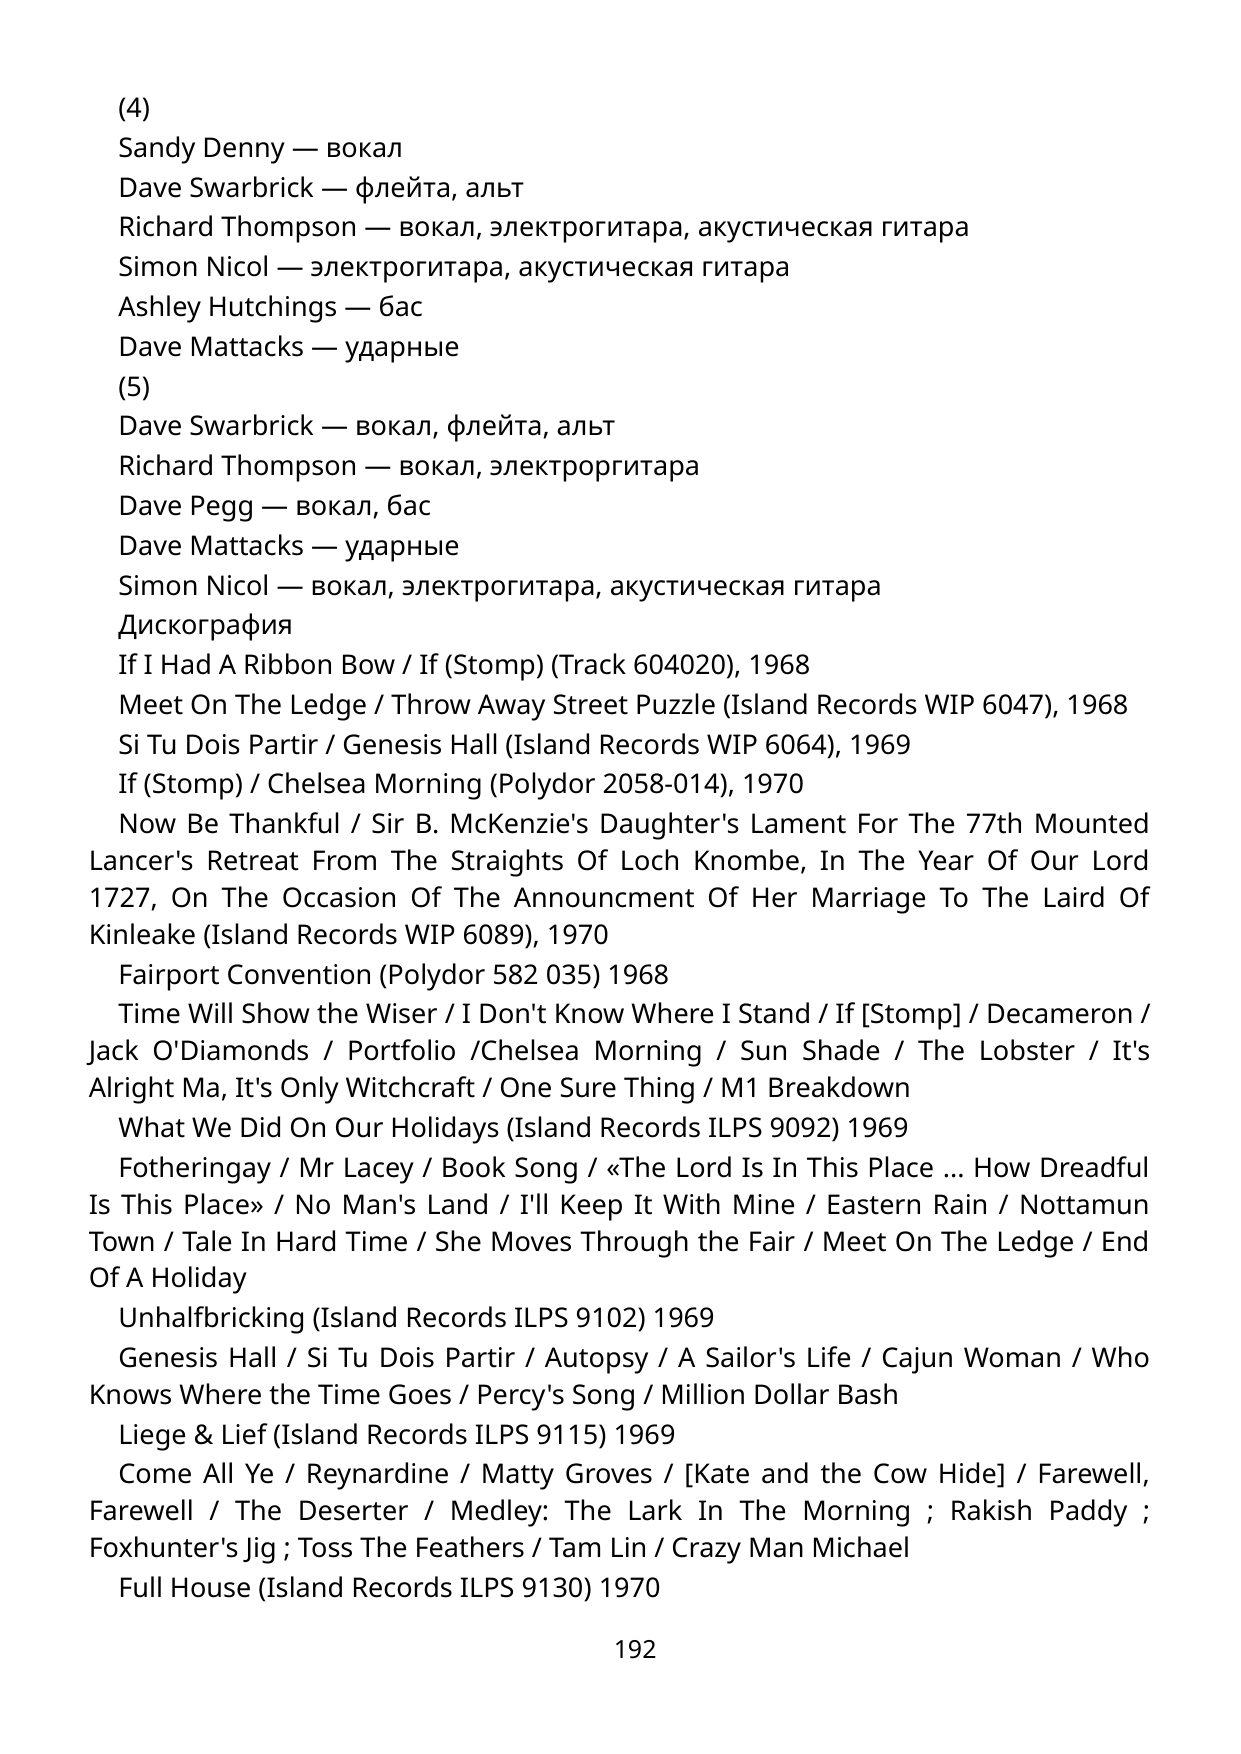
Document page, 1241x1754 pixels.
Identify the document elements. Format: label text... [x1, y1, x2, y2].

text Now Be Thankful / Sir B. McKenzie's Daughter's Lament For The 77th Mounted Lancer's Retreat From The Straights Of Loch Knombe, In The Year Of Our Lord 1727, On The Occasion Of The Announcment Of Her Marriage To The Laird Of Kinleake (Island Records WIP 6089), 1970 [88, 805, 1152, 952]
text Unhalfbricking (Island Records ILPS 9102) 1969 [88, 1299, 1152, 1336]
text (5) [88, 367, 1152, 404]
text (4) [88, 88, 1152, 125]
text Liege & Lief (Island Records ILPS 9115) 1969 [88, 1415, 1152, 1452]
text Si Tu Dois Partir / Genesis Hall (Island Records WIP 6064), 1969 [88, 725, 1152, 762]
text If I Had A Ribbon Bow / If (Stomp) (Track 604020), 1968 [88, 646, 1152, 682]
text Richard Thompson — вокал, электрогитара, акустическая гитара [88, 208, 1152, 245]
text Genesis Hall / Si Tu Dois Partir / Autopsy / A Sailor's Life / Cajun Woman / Who Knows Where the Time Goes / Percy's Song / Million Dollar Bash [88, 1338, 1152, 1412]
text Dave Mattacks — ударные [88, 526, 1152, 563]
text Time Will Show the Wiser / I Don't Know Where I Stand / If [Stomp] / Decameron / Jack O'Diamonds / Portfolio /Chelsea Morning / Sun Shade / The Lobster / It's Alright Ma, It's Only Witchcraft / One Sure Thing / M1 Breakdown [88, 995, 1152, 1106]
text Dave Swarbrick — флейта, альт [88, 168, 1152, 205]
text Fairport Convention (Polydor 582 035) 1968 [88, 955, 1152, 992]
text If (Stomp) / Chelsea Morning (Polydor 2058-014), 1970 [88, 765, 1152, 802]
text Dave Pegg — вокал, бас [88, 486, 1152, 523]
text Come All Ye / Reynardine / Matty Groves / [Kate and the Cow Hide] / Farewell, Farewell / The Deserter / Medley: The Lark In The Morning ; Rakish Paddy ; Foxhunter's Jig ; Toss The Feathers / Tam Lin / Crazy Man Michael [88, 1455, 1152, 1566]
text Дискография [88, 606, 1152, 643]
text Sandy Denny — вокал [88, 128, 1152, 165]
text Simon Nicol — вокал, электрогитара, акустическая гитара [88, 566, 1152, 603]
text Dave Mattacks — ударные [88, 327, 1152, 364]
text Dave Swarbrick — вокал, флейта, альт [88, 407, 1152, 444]
text Richard Thompson — вокал, электроргитара [88, 447, 1152, 483]
text Simon Nicol — электрогитара, акустическая гитара [88, 248, 1152, 284]
text Fotheringay / Mr Lacey / Book Song / «The Lord Is In This Place ... How Dreadful Is This Place» / No Man's Land / I'll Keep It With Mine / Eastern Rain / Nottamun Town / Tale In Hard Time / She Moves Through the Fair / Meet On The Ledge / End Of A Holiday [88, 1148, 1152, 1296]
text Full House (Island Records ILPS 9130) 1970 [88, 1568, 1152, 1605]
text Meet On The Ledge / Throw Away Street Puzzle (Island Records WIP 6047), 1968 [88, 685, 1152, 722]
text What We Did On Our Holidays (Island Records ILPS 9092) 1969 [88, 1108, 1152, 1145]
text Ashley Hutchings — бас [88, 287, 1152, 324]
